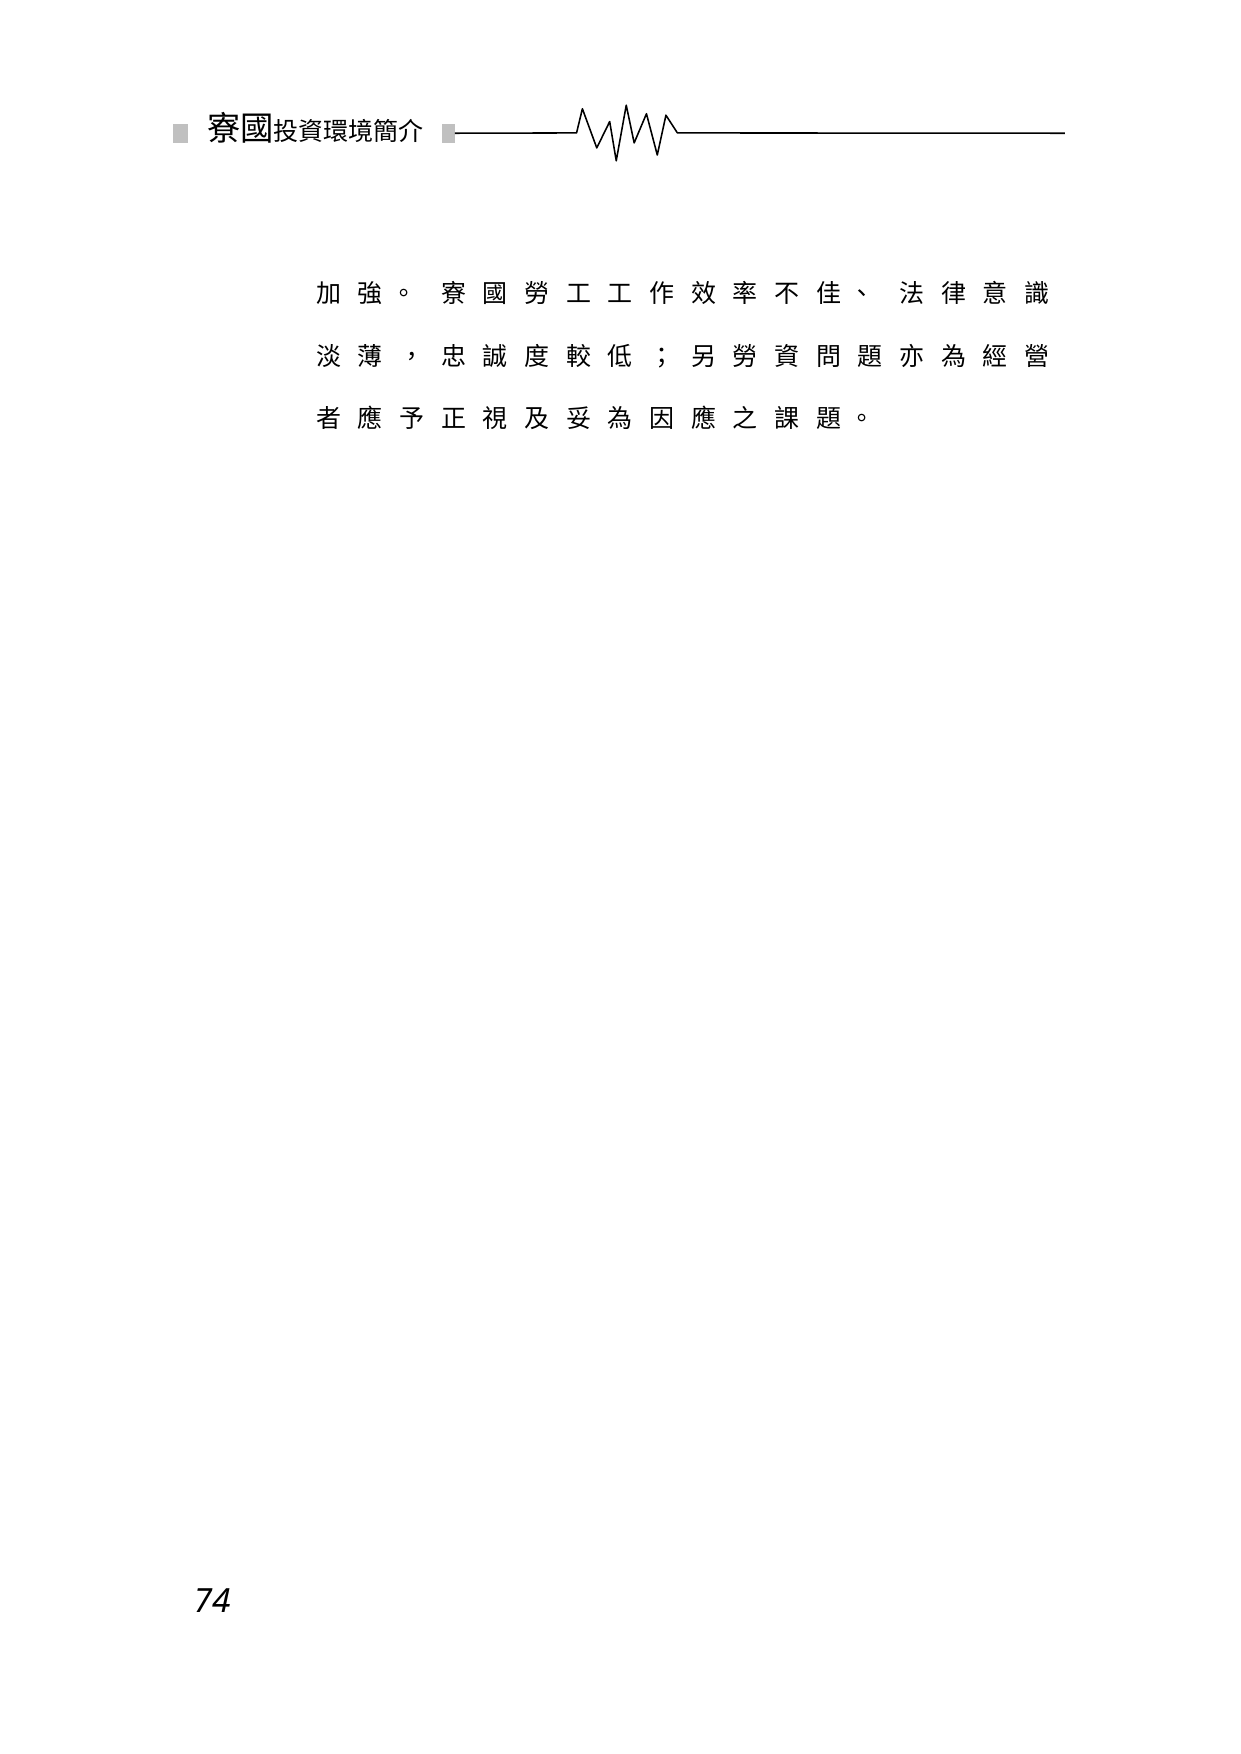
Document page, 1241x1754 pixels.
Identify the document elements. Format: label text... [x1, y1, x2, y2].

text 加強。寮國勞工工作效率不佳、法律意識淡薄，忠誠度較低；另勞資問題亦為經營者應予正視及妥為因應之課題。 [207, 250, 1058, 438]
